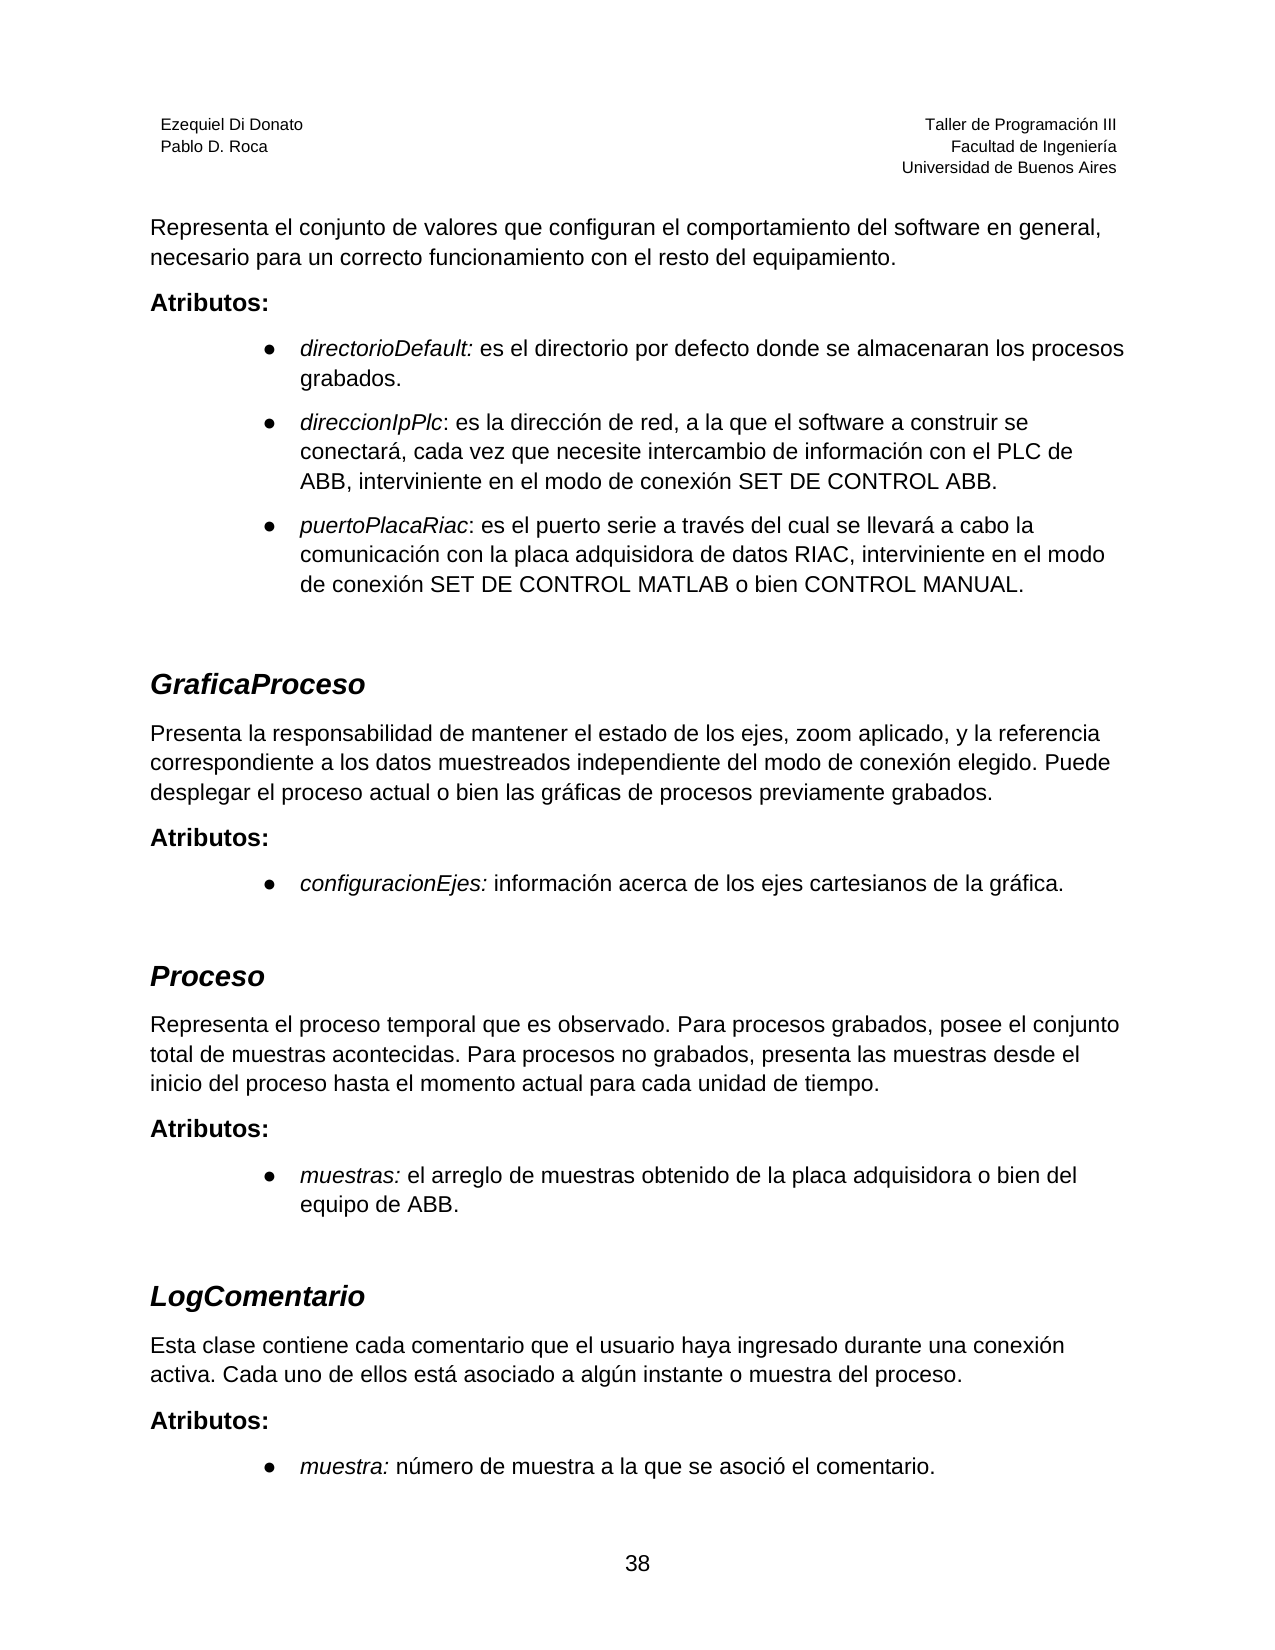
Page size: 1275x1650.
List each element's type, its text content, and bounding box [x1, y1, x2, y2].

subtitle Atributos: [150, 289, 1125, 317]
list puertoPlacaRiac: es el puerto serie a través del cual se llevará a cabo la comunicación con la placa adquisidora de datos RIAC, interviniente en el modo de conexión SET DE CONTROL MATLAB o bien CONTROL MANUAL. [262, 513, 1125, 597]
text Proceso [150, 960, 1125, 992]
subtitle Atributos: [150, 1115, 1125, 1143]
list directorioDefault: es el directorio por defecto donde se almacenaran los procesos grabados. [262, 336, 1125, 391]
subtitle GraficaProceso [150, 668, 1125, 701]
list muestras: el arreglo de muestras obtenido de la placa adquisidora o bien del equipo de ABB. [262, 1162, 1125, 1217]
subtitle Atributos: [150, 1407, 1125, 1434]
list configuracionEjes: información acerca de los ejes cartesianos de la gráfica. [262, 871, 1125, 897]
list direccionIpPlc: es la dirección de red, a la que el software a construir se conectará, cada vez que necesite intercambio de información con el PLC de ABB, interviniente en el modo de conexión SET DE CONTROL ABB. [262, 410, 1125, 494]
subtitle LogComentario [150, 1280, 1125, 1313]
subtitle Atributos: [150, 824, 1125, 852]
text Representa el proceso temporal que es observado. Para procesos grabados, posee el conjunto total de muestras acontecidas. Para procesos no grabados, presenta las muestras desde el inicio del proceso hasta el momento actual para cada unidad de tiempo. [150, 1012, 1125, 1096]
list muestra: número de muestra a la que se asoció el comentario. [262, 1454, 1125, 1479]
text Representa el conjunto de valores que configuran el comportamiento del software en general, necesario para un correcto funcionamiento con el resto del equipamiento. [150, 215, 1125, 270]
text Presenta la responsabilidad de mantener el estado de los ejes, zoom aplicado, y la referencia correspondiente a los datos muestreados independiente del modo de conexión elegido. Puede desplegar el proceso actual o bien las gráficas de procesos previamente grabados. [150, 721, 1125, 805]
text Esta clase contiene cada comentario que el usuario haya ingresado durante una conexión activa. Cada uno de ellos está asociado a algún instante o muestra del proceso. [150, 1333, 1125, 1388]
